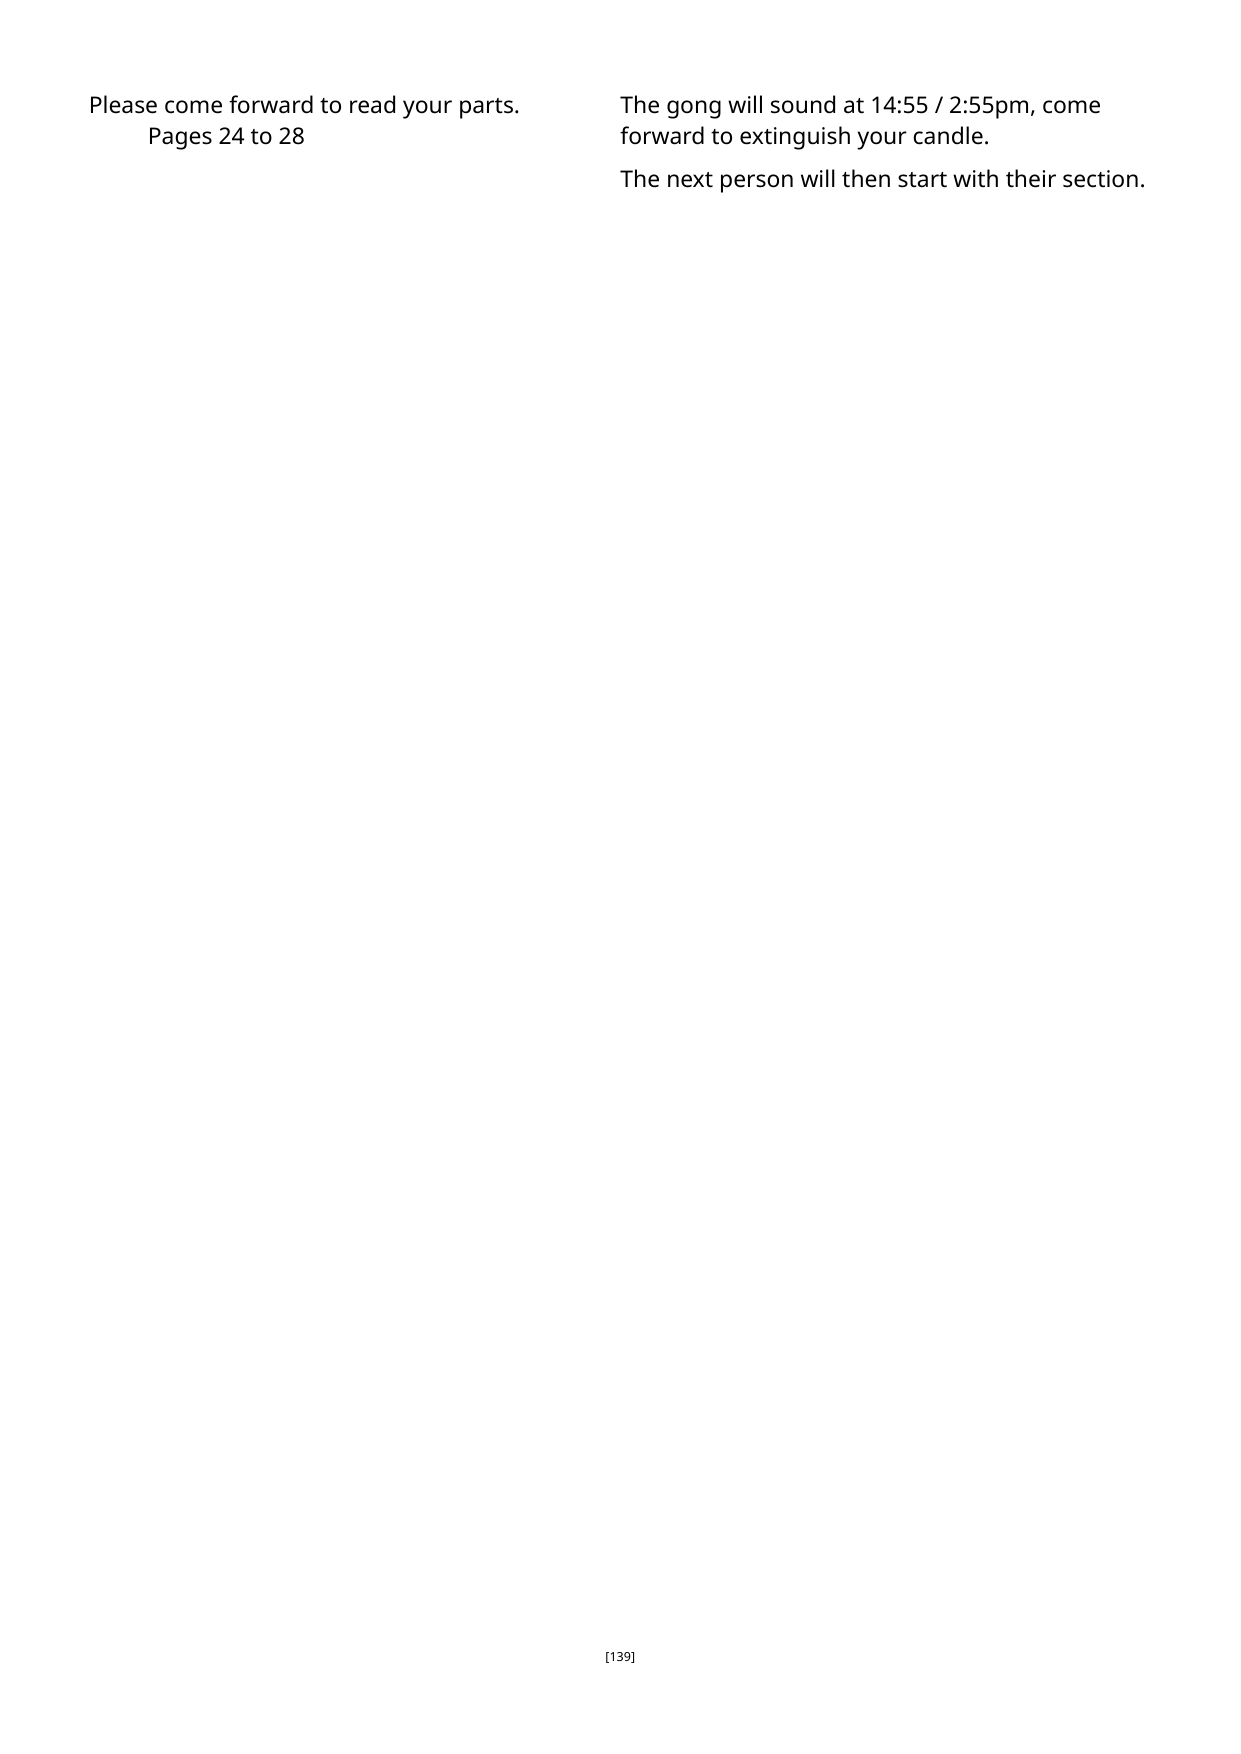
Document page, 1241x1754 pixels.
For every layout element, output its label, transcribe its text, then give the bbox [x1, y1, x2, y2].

text The next person will then start with their section. [620, 163, 1152, 194]
text The gong will sound at 14:55 / 2:55pm, come forward to extinguish your candle. [620, 88, 1152, 151]
text Please come forward to read your parts. Pages 24 to 28 [88, 88, 620, 151]
